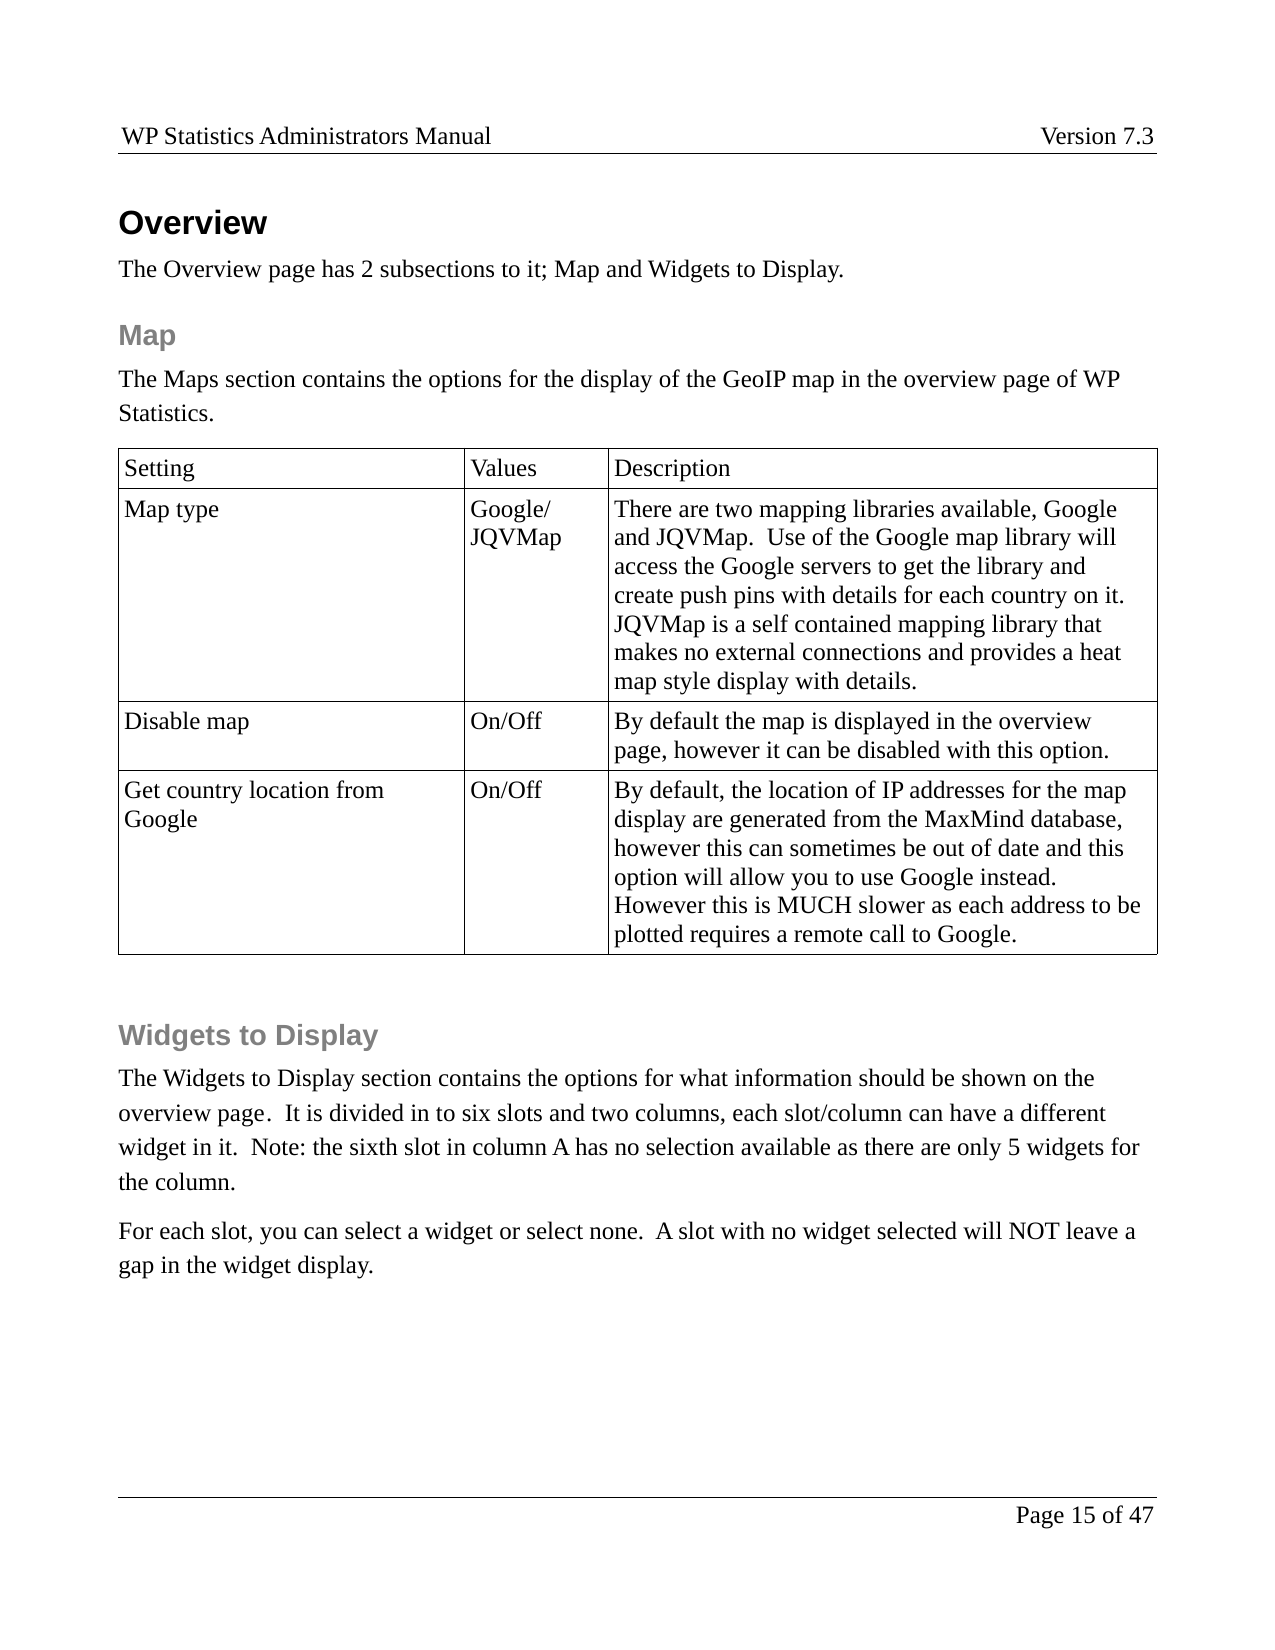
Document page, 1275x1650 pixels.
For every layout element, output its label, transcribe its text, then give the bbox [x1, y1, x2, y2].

table_cell Map type [119, 489, 464, 701]
table_cell Disable map [119, 702, 464, 770]
table_cell By default, the location of IP addresses for the map display are generated from the MaxMind database, however this can sometimes be out of date and this option will allow you to use Google instead. However this is MUCH slower as each address to be plotted requires a remote call to Google. [609, 771, 1157, 954]
subtitle Map [118, 318, 1157, 351]
text For each slot, you can select a widget or select none. A slot with no widget selected will NOT leave a gap in the widget display. [118, 1216, 1157, 1279]
table_cell By default the map is displayed in the overview page, however it can be disabled with this option. [609, 702, 1157, 770]
subtitle Overview [118, 203, 1157, 242]
text The Widgets to Display section contains the options for what information should be shown on the overview page . It is divided in to six slots and two columns, each slot/column can have a different widget in it. Note: the sixth slot in column A has no selection available as there are only 5 widgets for the column. [118, 1063, 1157, 1196]
table_cell There are two mapping libraries available, Google and JQVMap. Use of the Google map library will access the Google servers to get the library and create push pins with details for each country on it. JQVMap is a self contained mapping library that makes no external connections and provides a heat map style display with details. [609, 489, 1157, 701]
table_cell On/Off [465, 702, 608, 770]
subtitle Widgets to Display [118, 1017, 1157, 1051]
table_cell On/Off [465, 771, 608, 954]
table_cell Get country location from Google [119, 771, 464, 954]
table_header Description [609, 449, 1157, 488]
table_header Setting [119, 449, 464, 488]
text The Overview page has 2 subsections to it; Map and Widgets to Display. [118, 254, 1157, 283]
table_cell Google/ JQVMap [465, 489, 608, 701]
text The Maps section contains the options for the display of the GeoIP map in the overview page of WP Statistics. [118, 364, 1157, 427]
table_header Values [465, 449, 608, 488]
